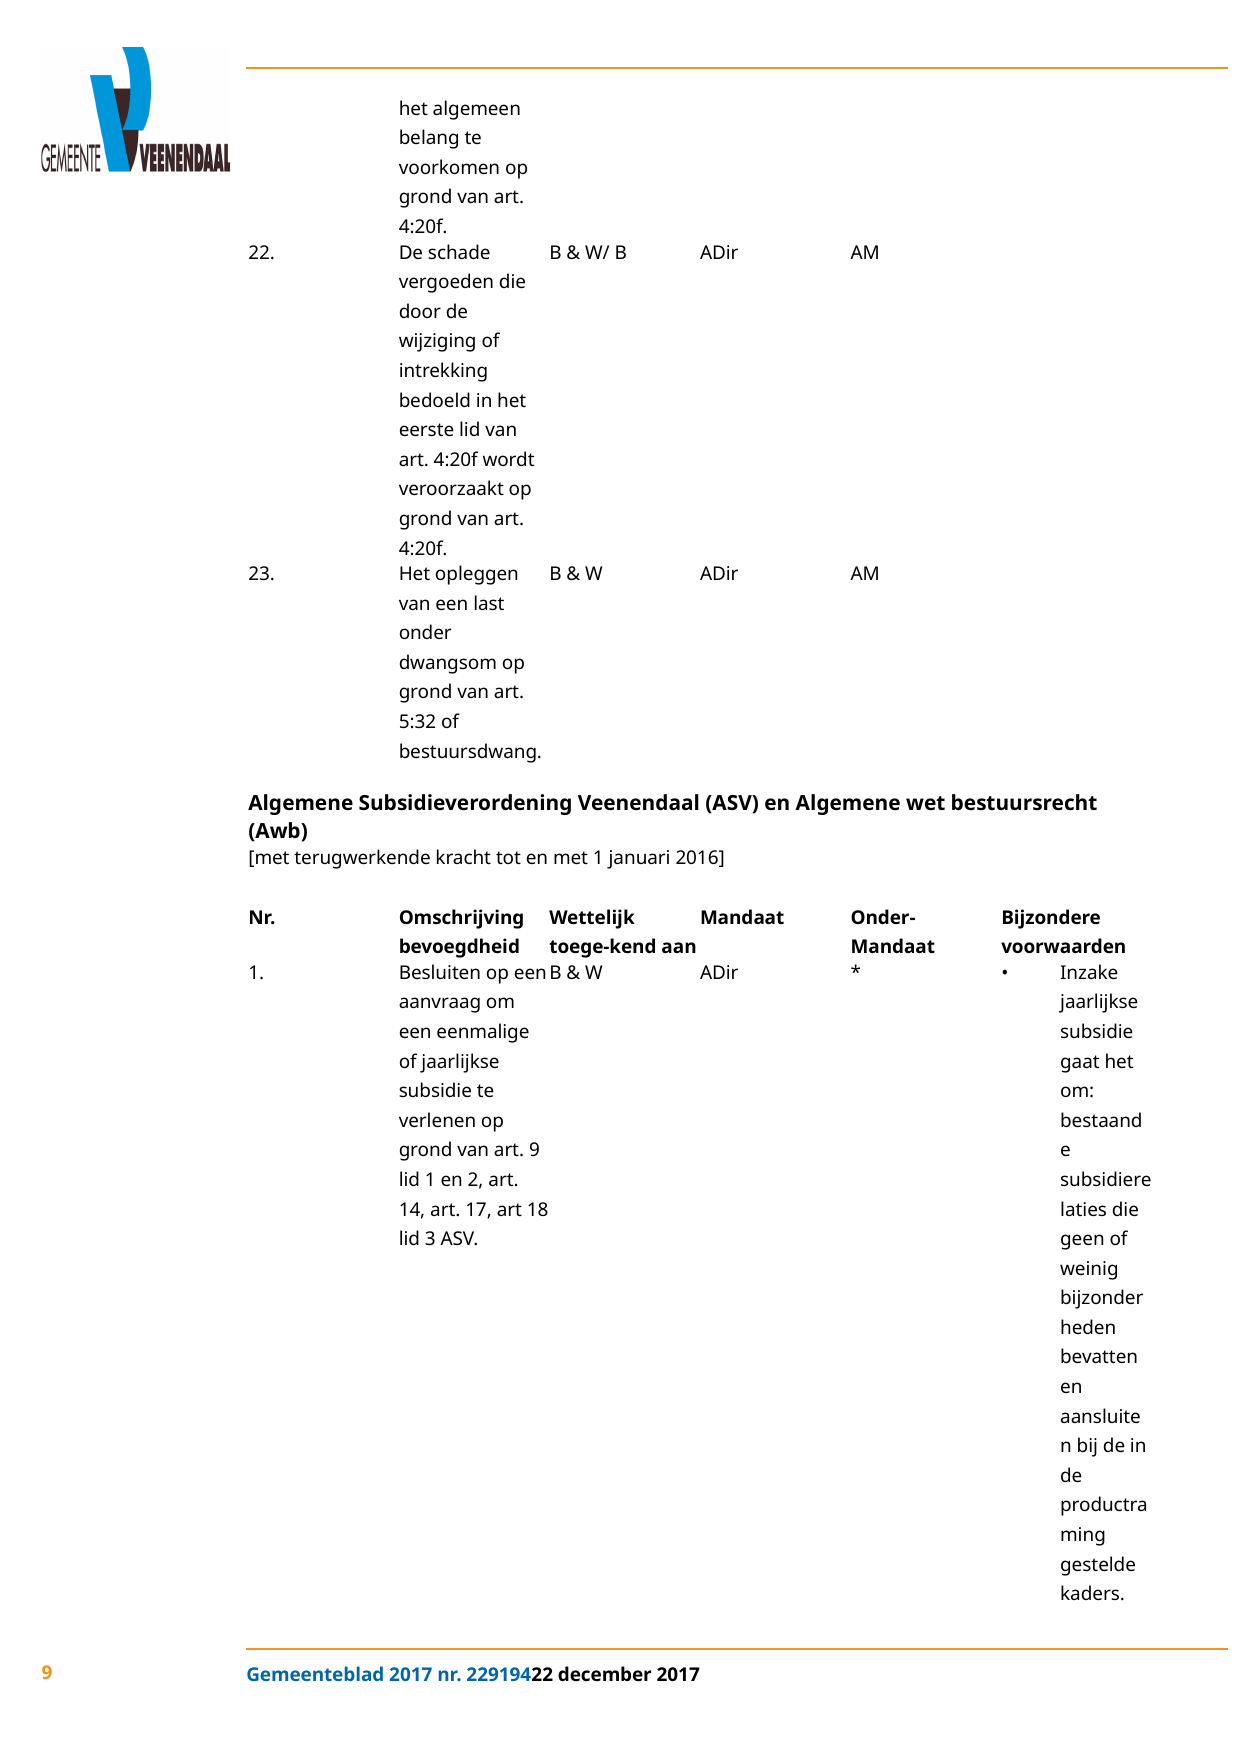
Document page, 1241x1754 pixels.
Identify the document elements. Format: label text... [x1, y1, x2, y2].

table_cell [1001, 560, 1152, 764]
table_cell [1001, 95, 1152, 239]
table_cell [549, 95, 700, 239]
picture [41, 47, 130, 172]
table_cell ADir [700, 560, 850, 764]
table_header Bijzondere voorwaarden [1001, 904, 1152, 959]
table_cell AM [850, 560, 1001, 764]
table_cell het algemeen belang te voorkomen op grond van art. 4:20f. [399, 95, 549, 239]
table_cell Inzake jaarlijkse subsidie gaat het om: bestaande subsidierelaties die geen of weinig bijzonderheden bevatten en aansluiten bij de in de productraming gestelde kaders. [1001, 959, 1152, 1606]
table_header Onder- Mandaat [850, 904, 1001, 959]
table_cell ADir [700, 239, 850, 560]
table_cell B & W/ B [549, 239, 700, 560]
table_cell [248, 959, 398, 1606]
table_cell [248, 239, 398, 560]
text [met terugwerkende kracht tot en met 1 januari 2016] [248, 844, 1152, 870]
table_cell B & W [549, 560, 700, 764]
table_header Mandaat [700, 904, 850, 959]
table_cell Het opleggen van een last onder dwangsom op grond van art. 5:32 of bestuursdwang. [399, 560, 549, 764]
table_cell AM [850, 239, 1001, 560]
table_header Nr. [248, 904, 398, 959]
text Algemene Subsidieverordening Veenendaal (ASV) en Algemene wet bestuursrecht (Awb) [248, 788, 1152, 844]
table_cell ADir [700, 959, 850, 1606]
table_cell [700, 95, 850, 239]
picture [123, 47, 231, 172]
table_cell De schade vergoeden die door de wijziging of intrekking bedoeld in het eerste lid van art. 4:20f wordt veroorzaakt op grond van art. 4:20f. [399, 239, 549, 560]
table_cell B & W [549, 959, 700, 1606]
table_cell [248, 95, 398, 239]
table_cell [248, 560, 398, 764]
table_header Wettelijk toege-kend aan [549, 904, 700, 959]
table_cell Besluiten op een aanvraag om een eenmalige of jaarlijkse subsidie te verlenen op grond van art. 9 lid 1 en 2, art. 14, art. 17, art 18 lid 3 ASV. [399, 959, 549, 1606]
table_cell * [850, 959, 1001, 1606]
table_cell [850, 95, 1001, 239]
table_header Omschrijving bevoegdheid [399, 904, 549, 959]
table_cell [1001, 239, 1152, 560]
